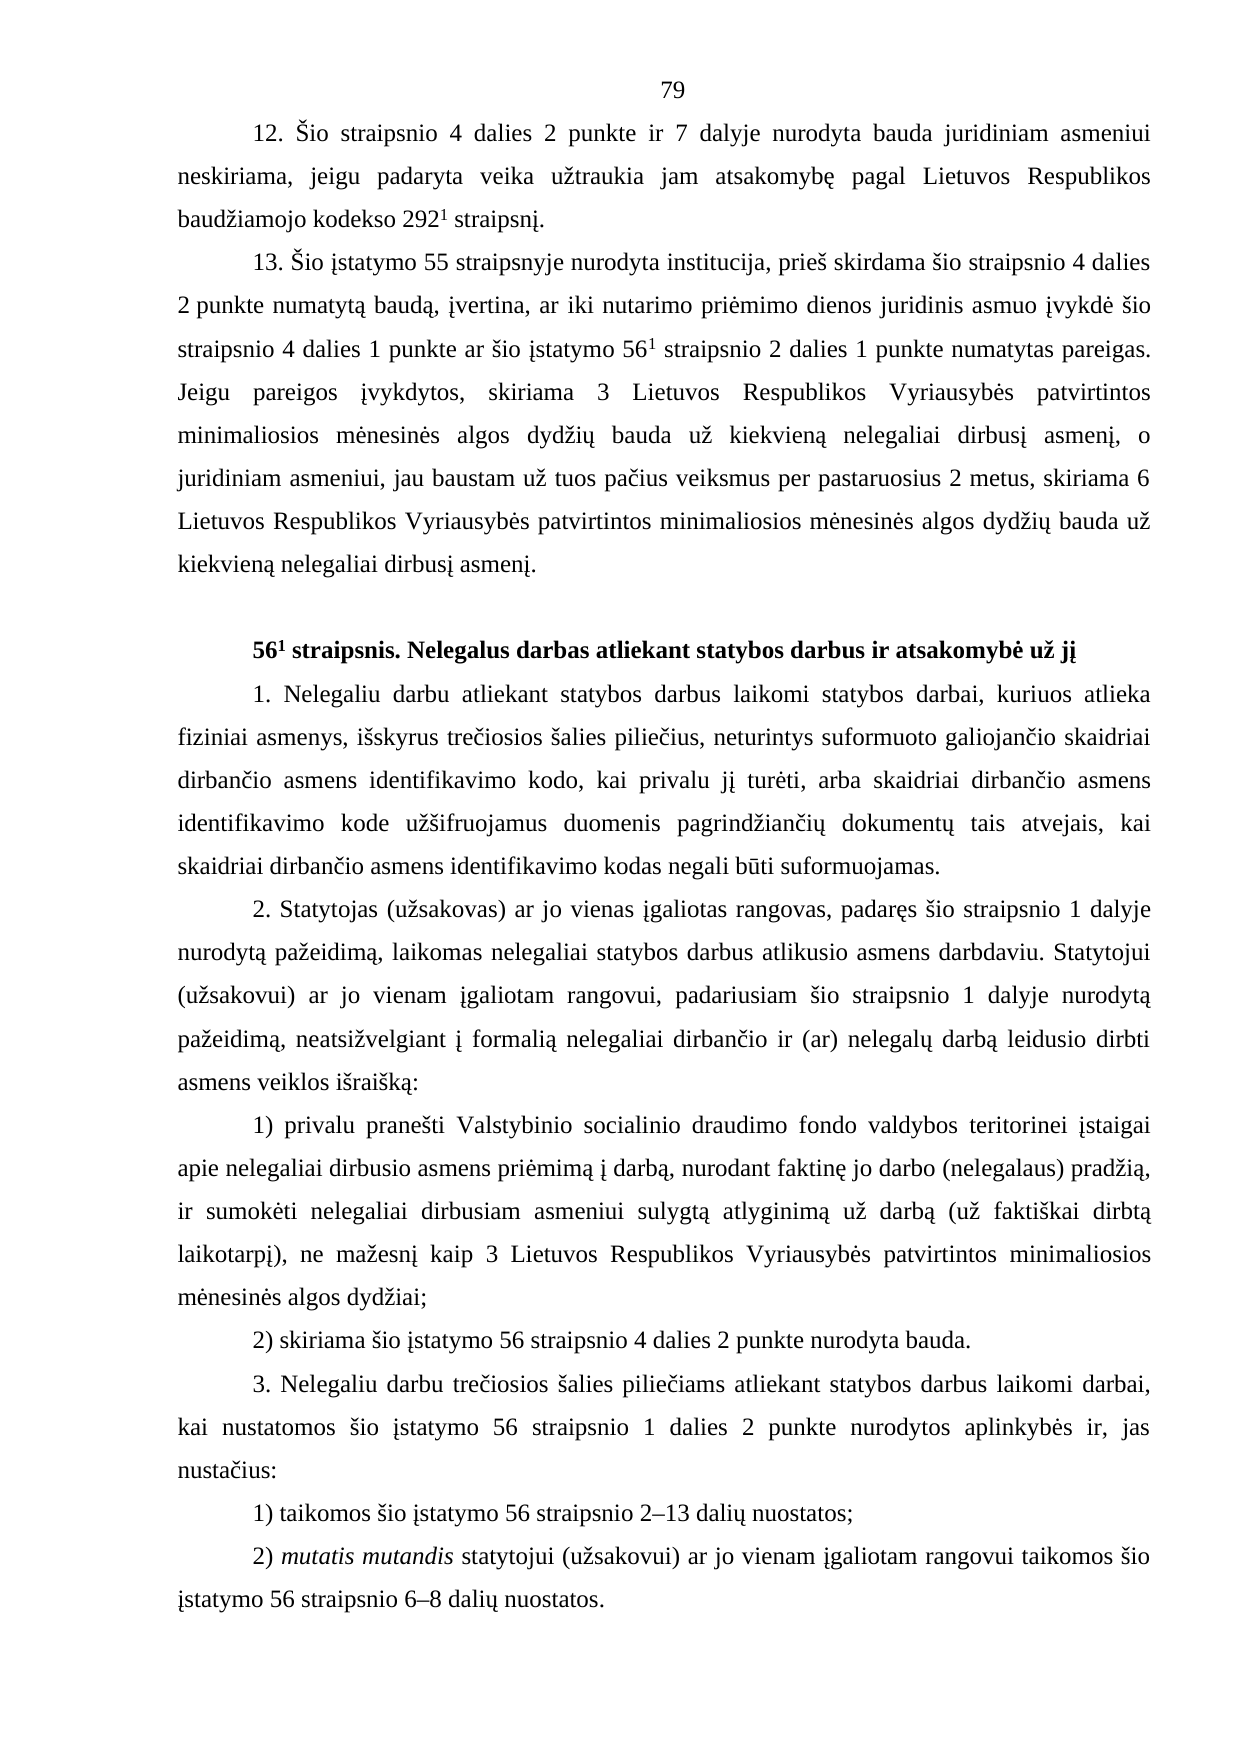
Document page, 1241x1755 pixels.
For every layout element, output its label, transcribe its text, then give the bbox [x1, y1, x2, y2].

text 2. Statytojas (užsakovas) ar jo vienas įgaliotas rangovas, padaręs šio straipsnio 1 dalyje nurodytą pažeidimą, laikomas nelegaliai statybos darbus atlikusio asmens darbdaviu. Statytojui (užsakovui) ar jo vienam įgaliotam rangovui, padariusiam šio straipsnio 1 dalyje nurodytą pažeidimą, neatsižvelgiant į formalią nelegaliai dirbančio ir (ar) nelegalų darbą leidusio dirbti asmens veiklos išraišką: [177, 894, 1152, 1096]
text 1) privalu pranešti Valstybinio socialinio draudimo fondo valdybos teritorinei įstaigai apie nelegaliai dirbusio asmens priėmimą į darbą, nurodant faktinę jo darbo (nelegalaus) pradžią, ir sumokėti nelegaliai dirbusiam asmeniui sulygtą atlyginimą už darbą (už faktiškai dirbtą laikotarpį), ne mažesnį kaip 3 Lietuvos Respublikos Vyriausybės patvirtintos minimaliosios mėnesinės algos dydžiai; [177, 1110, 1152, 1311]
text 2) skiriama šio įstatymo 56 straipsnio 4 dalies 2 punkte nurodyta bauda. [177, 1326, 1152, 1354]
text 13. Šio įstatymo 55 straipsnyje nurodyta institucija, prieš skirdama šio straipsnio 4 dalies 2 punkte numatytą baudą, įvertina, ar iki nutarimo priėmimo dienos juridinis asmuo įvykdė šio straipsnio 4 dalies 1 punkte ar šio įstatymo 561 straipsnio 2 dalies 1 punkte numatytas pareigas. Jeigu pareigos įvykdytos, skiriama 3 Lietuvos Respublikos Vyriausybės patvirtintos minimaliosios mėnesinės algos dydžių bauda už kiekvieną nelegaliai dirbusį asmenį, o juridiniam asmeniui, jau baustam už tuos pačius veiksmus per pastaruosius 2 metus, skiriama 6 Lietuvos Respublikos Vyriausybės patvirtintos minimaliosios mėnesinės algos dydžių bauda už kiekvieną nelegaliai dirbusį asmenį. [177, 247, 1152, 578]
text 561 straipsnis. Nelegalus darbas atliekant statybos darbus ir atsakomybė už jį [177, 636, 1152, 664]
text 1. Nelegaliu darbu atliekant statybos darbus laikomi statybos darbai, kuriuos atlieka fiziniai asmenys, išskyrus trečiosios šalies piliečius, neturintys suformuoto galiojančio skaidriai dirbančio asmens identifikavimo kodo, kai privalu jį turėti, arba skaidriai dirbančio asmens identifikavimo kode užšifruojamus duomenis pagrindžiančių dokumentų tais atvejais, kai skaidriai dirbančio asmens identifikavimo kodas negali būti suformuojamas. [177, 679, 1152, 880]
text 2) mutatis mutandis statytojui (užsakovui) ar jo vienam įgaliotam rangovui taikomos šio įstatymo 56 straipsnio 6–8 dalių nuostatos. [177, 1541, 1152, 1613]
text 12. Šio straipsnio 4 dalies 2 punkte ir 7 dalyje nurodyta bauda juridiniam asmeniui neskiriama, jeigu padaryta veika užtraukia jam atsakomybę pagal Lietuvos Respublikos baudžiamojo kodekso 2921 straipsnį. [177, 118, 1152, 233]
text 1) taikomos šio įstatymo 56 straipsnio 2–13 dalių nuostatos; [177, 1498, 1152, 1527]
text 3. Nelegaliu darbu trečiosios šalies piliečiams atliekant statybos darbus laikomi darbai, kai nustatomos šio įstatymo 56 straipsnio 1 dalies 2 punkte nurodytos aplinkybės ir, jas nustačius: [177, 1369, 1152, 1484]
